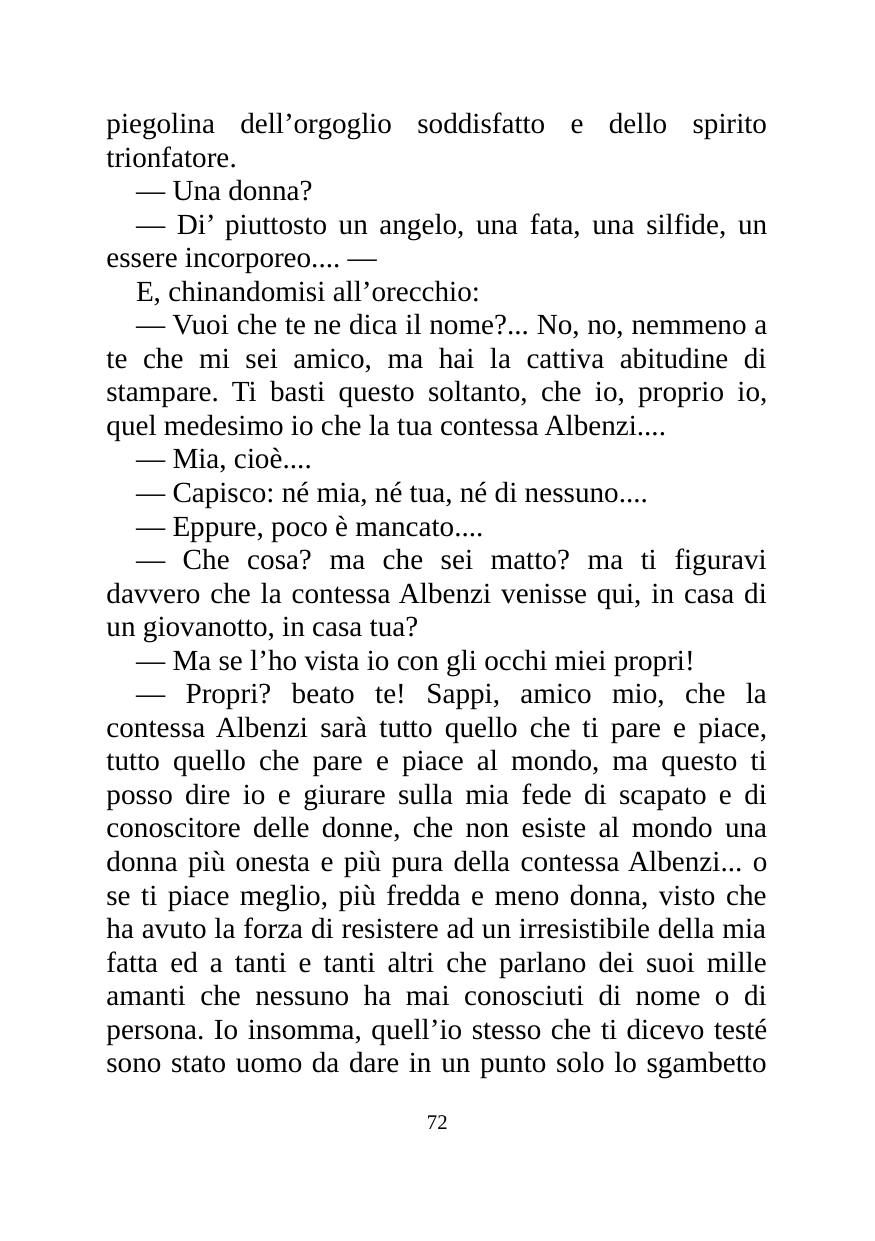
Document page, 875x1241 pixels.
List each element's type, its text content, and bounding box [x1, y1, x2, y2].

text — Che cosa? ma che sei matto? ma ti figuravi davvero che la contessa Albenzi venisse qui, in casa di un giovanotto, in casa tua? [106, 542, 768, 643]
text — Ma se l’ho vista io con gli occhi miei propri! [106, 643, 768, 676]
text — Eppure, poco è mancato.... [106, 509, 768, 542]
text — Una donna? [106, 173, 768, 207]
text — Di’ piuttosto un angelo, una fata, una silfide, un essere incorporeo.... — [106, 207, 768, 274]
text E, chinandomisi all’orecchio: [106, 274, 768, 307]
text — Propri? beato te! Sappi, amico mio, che la contessa Albenzi sarà tutto quello che ti pare e piace, tutto quello che pare e piace al mondo, ma questo ti posso dire io e giurare sulla mia fede di scapato e di conoscitore delle donne, che non esiste al mondo una donna più onesta e più pura della contessa Albenzi... o se ti piace meglio, più fredda e meno donna, visto che ha avuto la forza di resistere ad un irresistibile della mia fatta ed a tanti e tanti altri che parlano dei suoi mille amanti che nessuno ha mai conosciuti di nome o di persona. Io insomma, quell’io stesso che ti dicevo testé sono stato uomo da dare in un punto solo lo sgambetto [106, 676, 768, 1079]
text — Mia, cioè.... [106, 442, 768, 475]
text — Capisco: né mia, né tua, né di nessuno.... [106, 475, 768, 509]
text — Vuoi che te ne dica il nome?... No, no, nemmeno a te che mi sei amico, ma hai la cattiva abitudine di stampare. Ti basti questo soltanto, che io, proprio io, quel medesimo io che la tua contessa Albenzi.... [106, 307, 768, 442]
text piegolina dell’orgoglio soddisfatto e dello spirito trionfatore. [106, 106, 768, 173]
